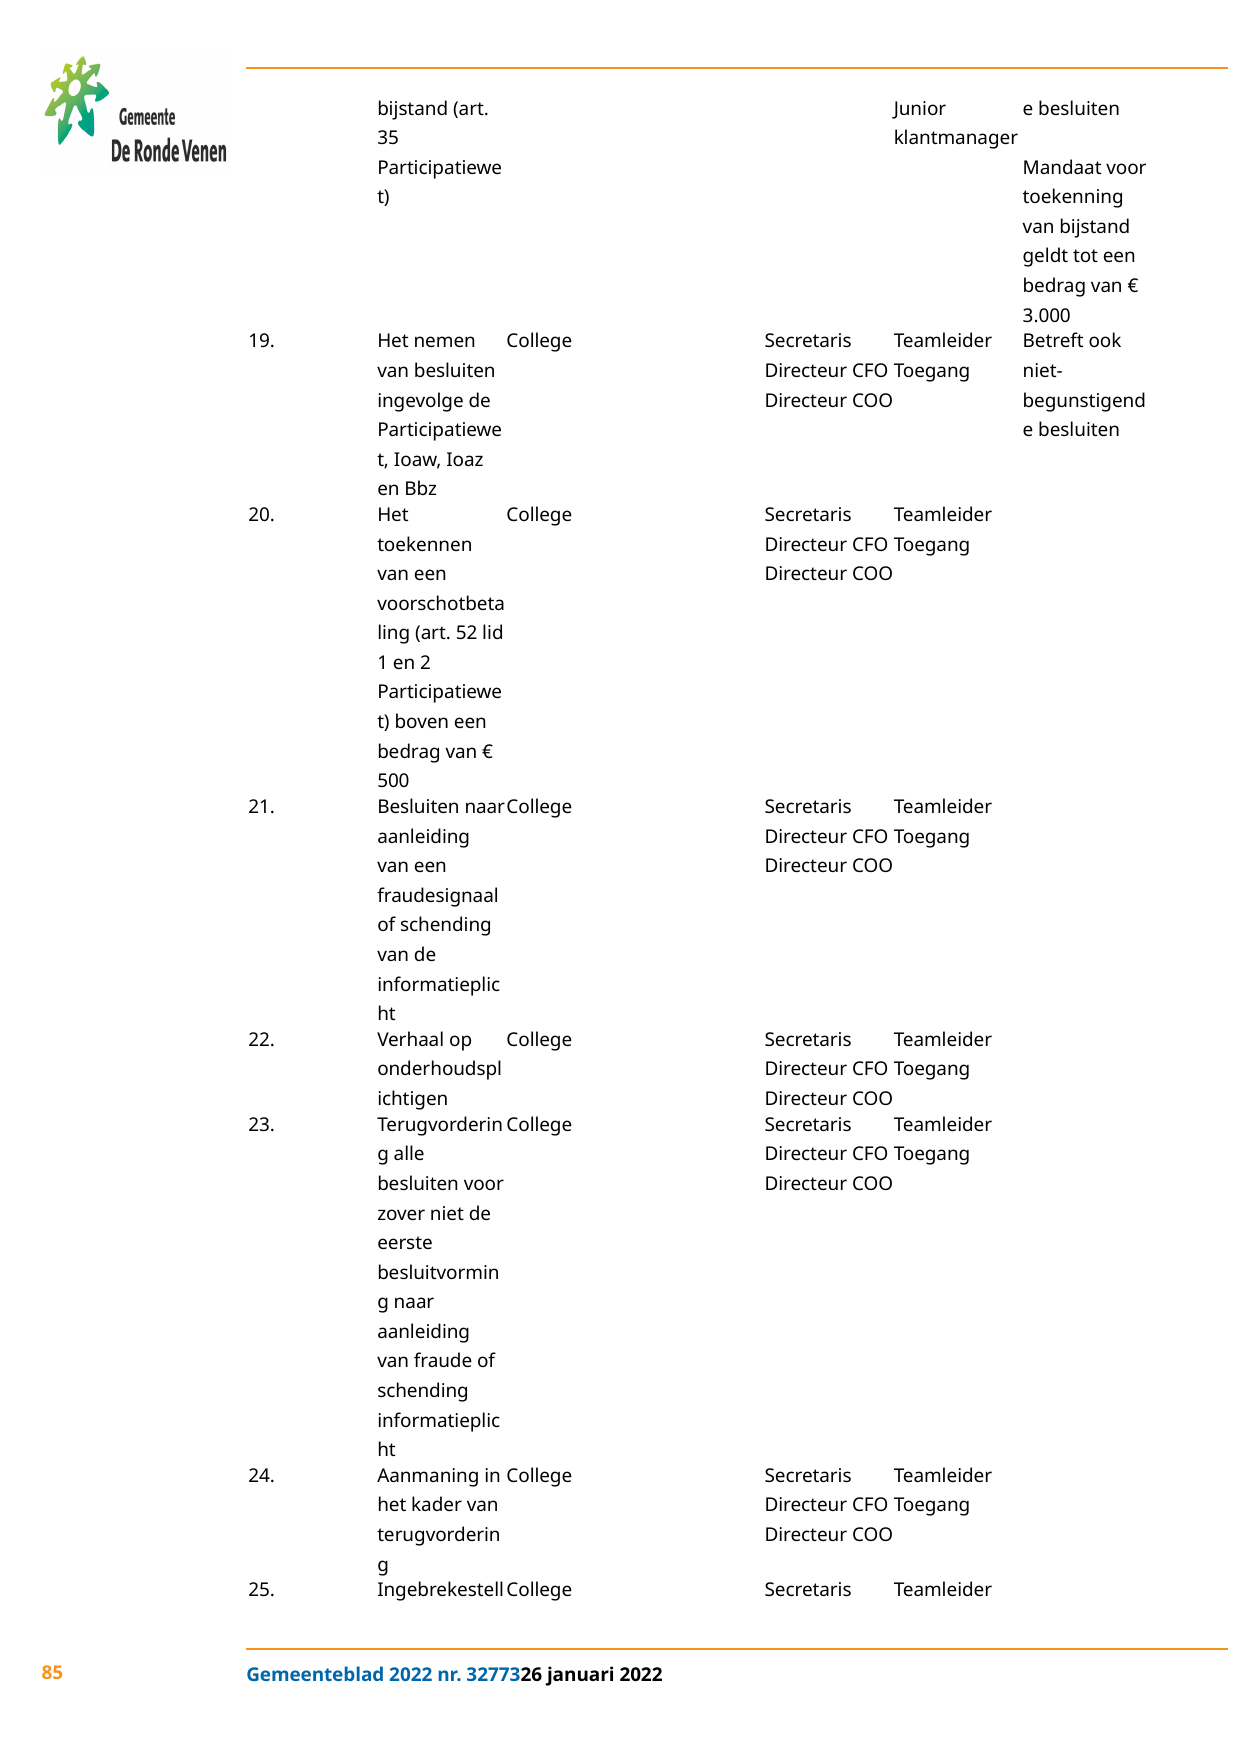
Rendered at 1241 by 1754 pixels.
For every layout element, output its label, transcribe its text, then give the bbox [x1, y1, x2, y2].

table_cell Secretaris Directeur CFO Directeur COO [764, 328, 893, 501]
table_cell Teamleider Toegang [894, 1462, 1022, 1577]
table_cell College [506, 793, 764, 1026]
table_cell Secretaris Directeur CFO Directeur COO [764, 501, 893, 793]
table_cell 19. [248, 328, 377, 501]
table_cell Aanmaning in het kader van terugvordering [377, 1462, 506, 1577]
table_cell [248, 95, 377, 328]
table_cell 25. [248, 1577, 377, 1602]
table_cell Secretaris Directeur CFO Directeur COO [764, 793, 893, 1026]
table_cell 21. [248, 793, 377, 1026]
table_cell College [506, 1462, 764, 1577]
table_cell [764, 95, 893, 328]
table_cell Ingebrekestell [377, 1577, 506, 1602]
table_cell College [506, 328, 764, 501]
table_cell bijstand (art. 35 Participatiewet) [377, 95, 506, 328]
table_cell 20. [248, 501, 377, 793]
table_cell [1023, 1577, 1152, 1602]
table_cell Het toekennen van een voorschotbetaling (art. 52 lid 1 en 2 Participatiewet) boven een bedrag van € 500 [377, 501, 506, 793]
table_cell [1023, 501, 1152, 793]
table_cell Secretaris [764, 1577, 893, 1602]
table_cell [1023, 1026, 1152, 1111]
table_cell Secretaris Directeur CFO Directeur COO [764, 1026, 893, 1111]
table_cell Teamleider Toegang [894, 1111, 1022, 1462]
table_cell Teamleider [894, 1577, 1022, 1602]
table_cell Betreft ook niet-begunstigende besluiten [1023, 328, 1152, 501]
table_cell Junior klantmanager [894, 95, 1022, 328]
picture [41, 47, 231, 172]
table_cell 24. [248, 1462, 377, 1577]
table_cell [506, 95, 764, 328]
table_cell College [506, 1577, 764, 1602]
table_cell College [506, 501, 764, 793]
table_cell 22. [248, 1026, 377, 1111]
table_cell e besluiten Mandaat voor toekenning van bijstand geldt tot een bedrag van € 3.000 [1023, 95, 1152, 328]
table_cell Teamleider Toegang [894, 501, 1022, 793]
table_cell 23. [248, 1111, 377, 1462]
table_cell Teamleider Toegang [894, 1026, 1022, 1111]
table_cell [1023, 1111, 1152, 1462]
table_cell Het nemen van besluiten ingevolge de Participatiewet, Ioaw, Ioaz en Bbz [377, 328, 506, 501]
table_cell Secretaris Directeur CFO Directeur COO [764, 1111, 893, 1462]
table_cell Verhaal op onderhoudsplichtigen [377, 1026, 506, 1111]
table_cell College [506, 1111, 764, 1462]
table_cell Besluiten naar aanleiding van een fraudesignaal of schending van de informatieplicht [377, 793, 506, 1026]
table_cell Teamleider Toegang [894, 328, 1022, 501]
table_cell Teamleider Toegang [894, 793, 1022, 1026]
table_cell College [506, 1026, 764, 1111]
table_cell Secretaris Directeur CFO Directeur COO [764, 1462, 893, 1577]
table_cell [1023, 793, 1152, 1026]
table_cell [1023, 1462, 1152, 1577]
table_cell Terugvordering alle besluiten voor zover niet de eerste besluitvorming naar aanleiding van fraude of schending informatieplicht [377, 1111, 506, 1462]
